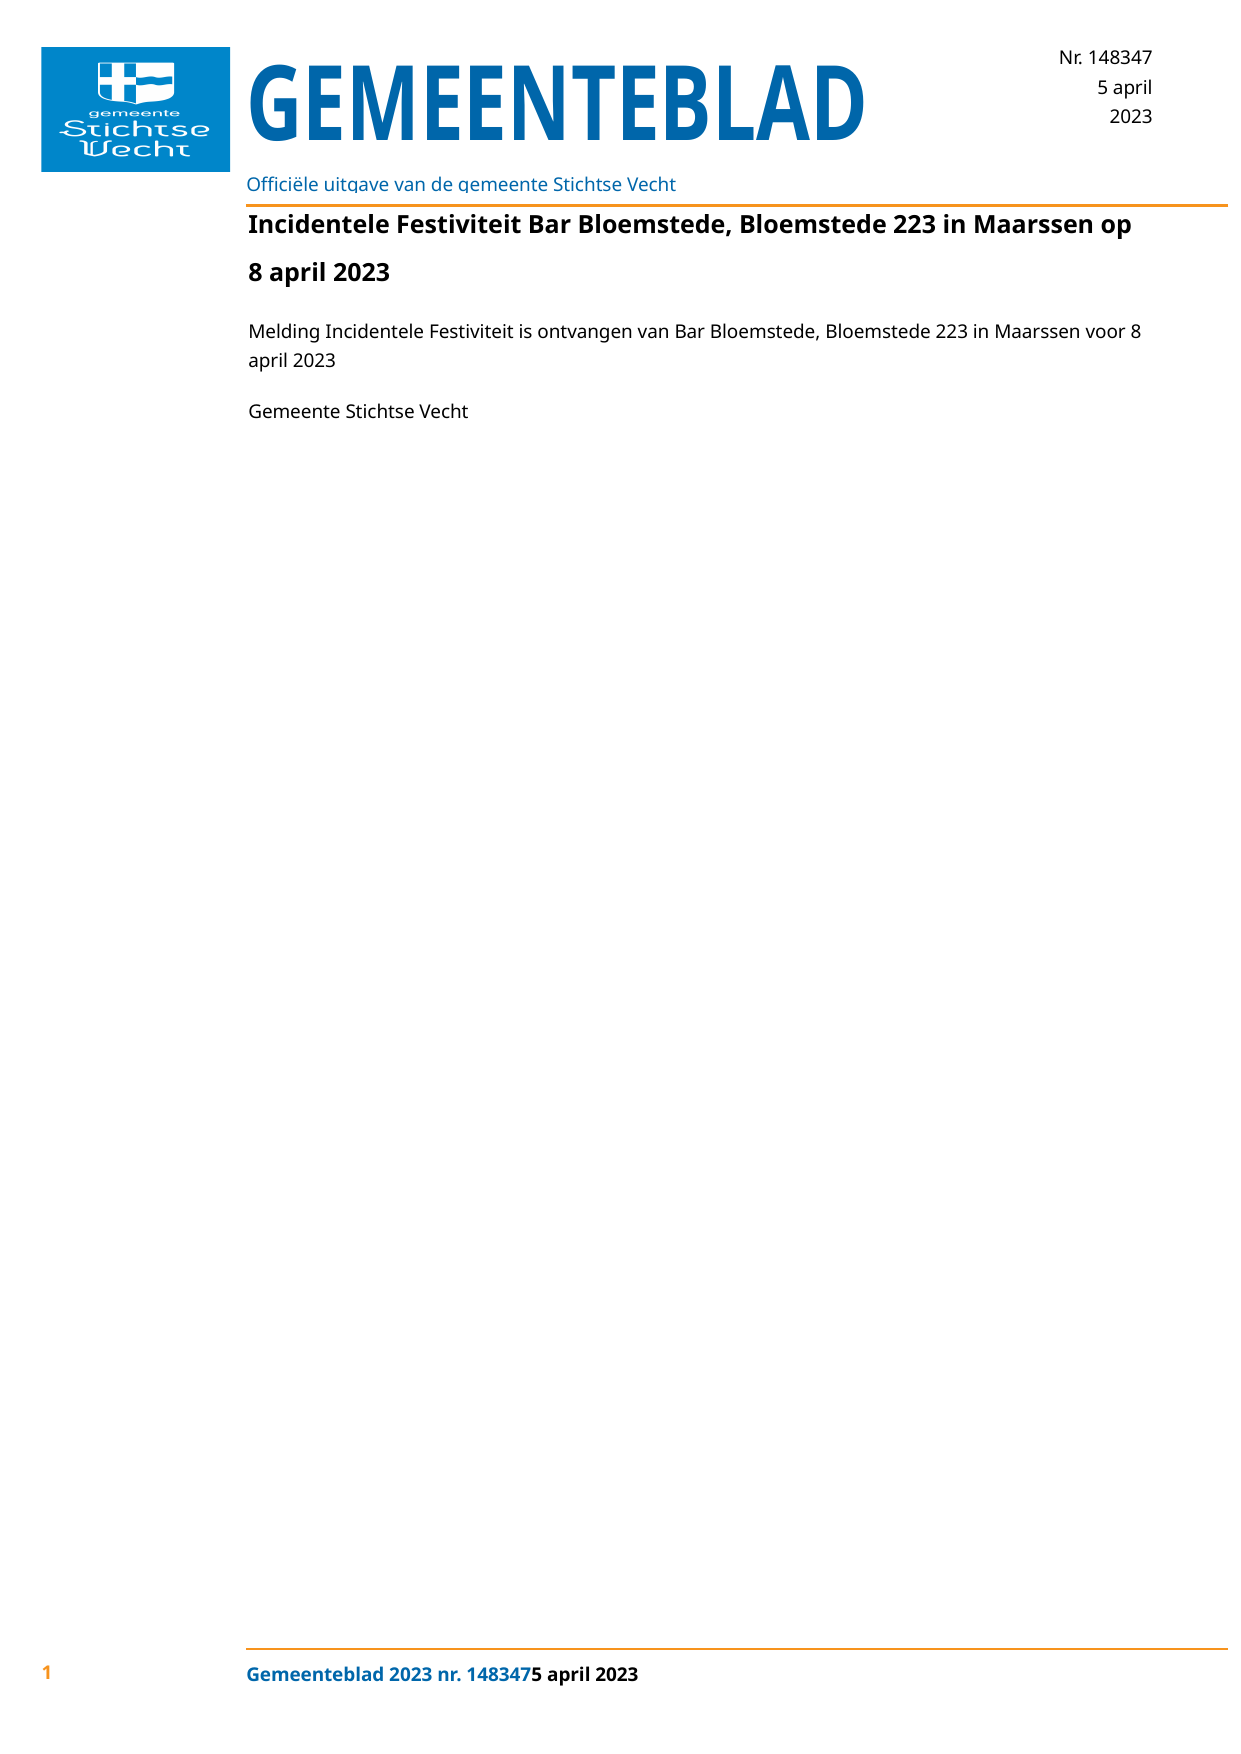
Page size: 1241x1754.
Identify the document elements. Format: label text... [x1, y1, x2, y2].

text Incidentele Festiviteit Bar Bloemstede, Bloemstede 223 in Maarssen op 8 april 2023 [248, 207, 1152, 288]
text Melding Incidentele Festiviteit is ontvangen van Bar Bloemstede, Bloemstede 223 in Maarssen voor 8 april 2023 [248, 318, 1152, 373]
text Gemeente Stichtse Vecht [248, 398, 1152, 424]
picture [137, 63, 174, 103]
picture [99, 63, 135, 101]
